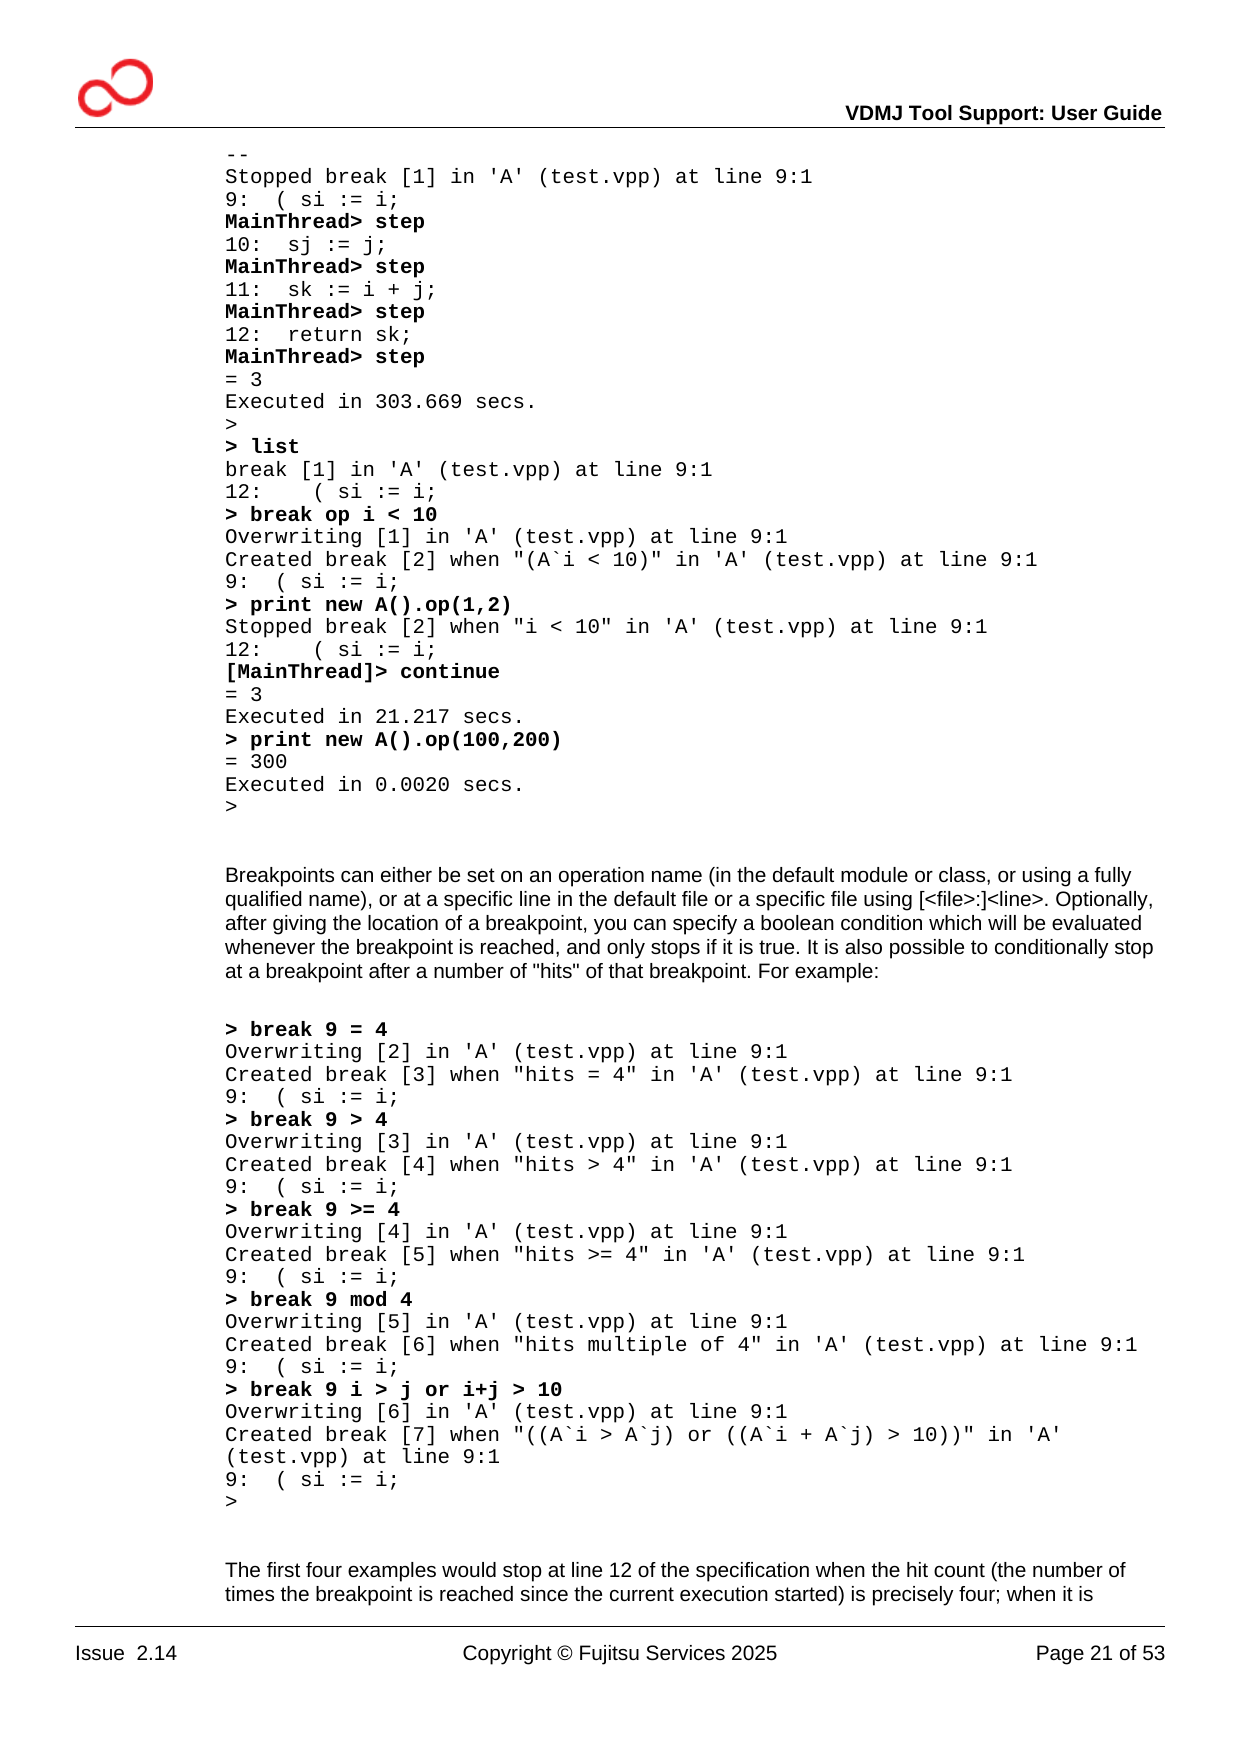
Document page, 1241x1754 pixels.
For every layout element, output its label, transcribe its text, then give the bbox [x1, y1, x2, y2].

text MainThread> step [225, 256, 1165, 278]
text > break 9 >= 4 [225, 1198, 1165, 1221]
text The first four examples would stop at line 12 of the specification when the hit count (the number of times the breakpoint is reached since the current execution started) is precisely four; when it is [225, 1558, 1165, 1606]
text Overwriting [2] in 'A' (test.vpp) at line 9:1 [225, 1041, 1165, 1063]
text Created break [4] when "hits > 4" in 'A' (test.vpp) at line 9:1 [225, 1153, 1165, 1176]
text Created break [3] when "hits = 4" in 'A' (test.vpp) at line 9:1 [225, 1063, 1165, 1086]
text Executed in 303.669 secs. [225, 391, 1165, 413]
text > break 9 > 4 [225, 1108, 1165, 1131]
text > print new A().op(1,2) [225, 593, 1165, 616]
text Overwriting [1] in 'A' (test.vpp) at line 9:1 [225, 526, 1165, 548]
text Created break [2] when "(A`i < 10)" in 'A' (test.vpp) at line 9:1 [225, 548, 1165, 571]
text > break 9 mod 4 [225, 1288, 1165, 1311]
text 9: ( si := i; [225, 571, 1165, 593]
text Created break [6] when "hits multiple of 4" in 'A' (test.vpp) at line 9:1 [225, 1333, 1165, 1356]
text MainThread> step [225, 211, 1165, 233]
text 9: ( si := i; [225, 188, 1165, 211]
text Overwriting [4] in 'A' (test.vpp) at line 9:1 [225, 1221, 1165, 1243]
text Overwriting [5] in 'A' (test.vpp) at line 9:1 [225, 1311, 1165, 1333]
text > [225, 413, 1165, 436]
text > break 9 i > j or i+j > 10 [225, 1378, 1165, 1401]
text Overwriting [3] in 'A' (test.vpp) at line 9:1 [225, 1131, 1165, 1153]
text > list [225, 436, 1165, 458]
text 12: return sk; [225, 323, 1165, 346]
text Breakpoints can either be set on an operation name (in the default module or class, or using a fully qualified name), or at a specific line in the default file or a specific file using [<file>:]<line>. Optionally, after giving the location of a breakpoint, you can specify a boolean condition which will be evaluated whenever the breakpoint is reached, and only stops if it is true. It is also possible to conditionally stop at a breakpoint after a number of "hits" of that breakpoint. For example: [225, 863, 1165, 983]
text = 300 [225, 751, 1165, 773]
picture [78, 52, 153, 127]
text 9: ( si := i; [225, 1468, 1165, 1491]
text Stopped break [2] when "i < 10" in 'A' (test.vpp) at line 9:1 [225, 616, 1165, 638]
text > [225, 1491, 1165, 1513]
text = 3 [225, 683, 1165, 706]
text Stopped break [1] in 'A' (test.vpp) at line 9:1 [225, 166, 1165, 188]
text break [1] in 'A' (test.vpp) at line 9:1 [225, 458, 1165, 481]
text 11: sk := i + j; [225, 278, 1165, 301]
text -- [225, 143, 1165, 166]
text Created break [7] when "((A`i > A`j) or ((A`i + A`j) > 10))" in 'A' (test.vpp) at line 9:1 [225, 1423, 1165, 1468]
text > break op i < 10 [225, 503, 1165, 526]
text 12: ( si := i; [225, 481, 1165, 503]
text > [225, 796, 1165, 818]
text Executed in 0.0020 secs. [225, 773, 1165, 796]
text = 3 [225, 368, 1165, 391]
text 9: ( si := i; [225, 1266, 1165, 1288]
text 9: ( si := i; [225, 1086, 1165, 1108]
text Overwriting [6] in 'A' (test.vpp) at line 9:1 [225, 1401, 1165, 1423]
text 9: ( si := i; [225, 1176, 1165, 1198]
text MainThread> step [225, 301, 1165, 323]
text > print new A().op(100,200) [225, 728, 1165, 751]
text [MainThread]> continue [225, 661, 1165, 683]
text MainThread> step [225, 346, 1165, 368]
text > break 9 = 4 [225, 1018, 1165, 1041]
text Created break [5] when "hits >= 4" in 'A' (test.vpp) at line 9:1 [225, 1243, 1165, 1266]
text 9: ( si := i; [225, 1356, 1165, 1378]
text 10: sj := j; [225, 233, 1165, 256]
text Executed in 21.217 secs. [225, 706, 1165, 728]
text 12: ( si := i; [225, 638, 1165, 661]
